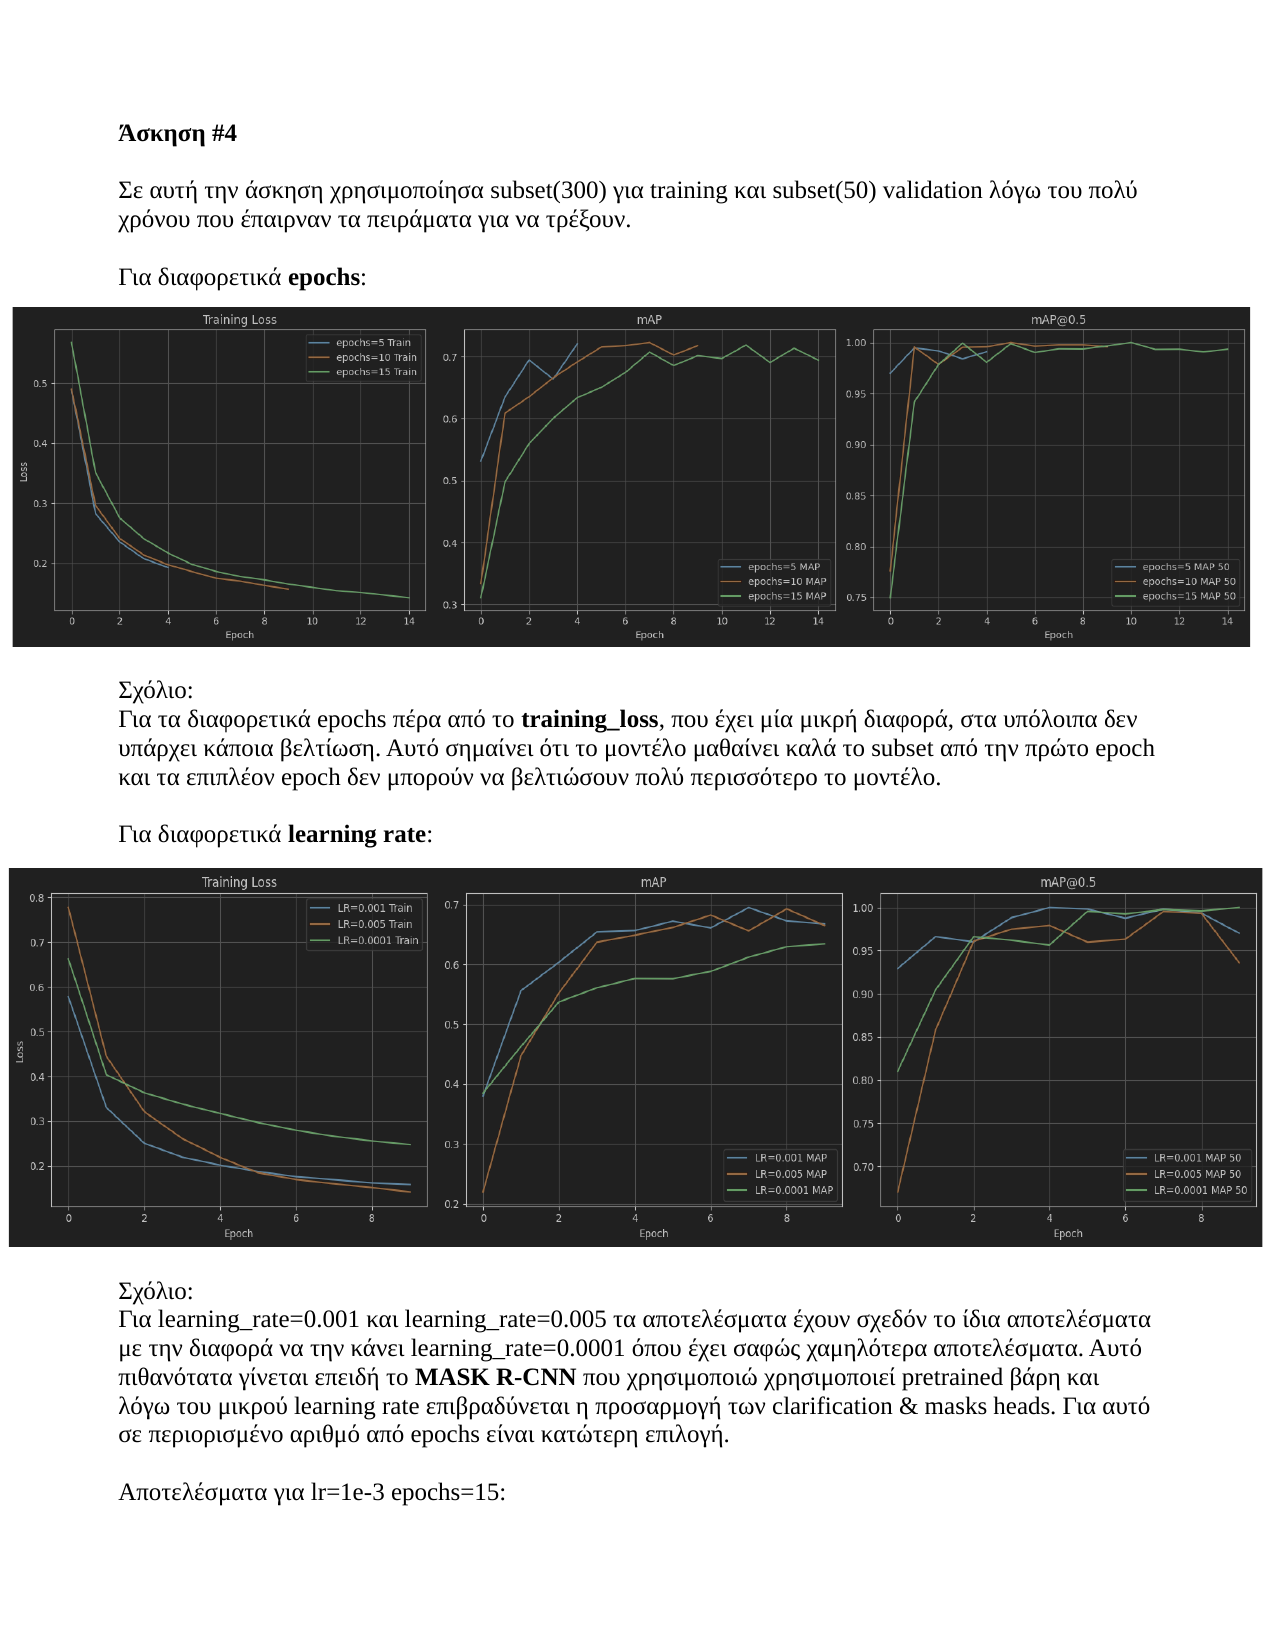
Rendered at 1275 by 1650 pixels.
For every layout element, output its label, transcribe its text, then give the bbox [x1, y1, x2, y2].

text Αποτελέσματα για lr=1e-3 epochs=15: [118, 1477, 1157, 1506]
text Για διαφορετικά epochs: [118, 262, 1157, 291]
text Για τα διαφορετικά epochs πέρα από το training_loss, που έχει μία μικρή διαφορά, στα υπόλοιπα δεν υπάρχει κάποια βελτίωση. Αυτό σημαίνει ότι το μοντέλο μαθαίνει καλά το subset από την πρώτο epoch και τα επιπλέον epoch δεν μπορούν να βελτιώσουν πολύ περισσότερο το μοντέλο. [118, 704, 1157, 790]
picture [12, 307, 1251, 647]
text Άσκηση #4 [118, 118, 1157, 147]
text Για διαφορετικά learning rate: [118, 819, 1157, 848]
picture [8, 868, 1263, 1247]
text Σε αυτή την άσκηση χρησιμοποίησα subset(300) για training και subset(50) validation λόγω του πολύ χρόνου που έπαιρναν τα πειράματα για να τρέξουν. [118, 176, 1157, 233]
text Για learning_rate=0.001 και learning_rate=0.005 τα αποτελέσματα έχουν σχεδόν το ίδια αποτελέσματα με την διαφορά να την κάνει learning_rate=0.0001 όπου έχει σαφώς χαμηλότερα αποτελέσματα. Αυτό πιθανότατα γίνεται επειδή το MASK R-CNN που χρησιμοποιώ χρησιμοποιεί pretrained βάρη και λόγω του μικρού learning rate επιβραδύνεται η προσαρμογή των clarification & masks heads. Για αυτό σε περιορισμένο αριθμό από epochs είναι κατώτερη επιλογή. [118, 1304, 1157, 1448]
text Σχόλιο: [118, 675, 1157, 704]
text Σχόλιο: [118, 1276, 1157, 1304]
